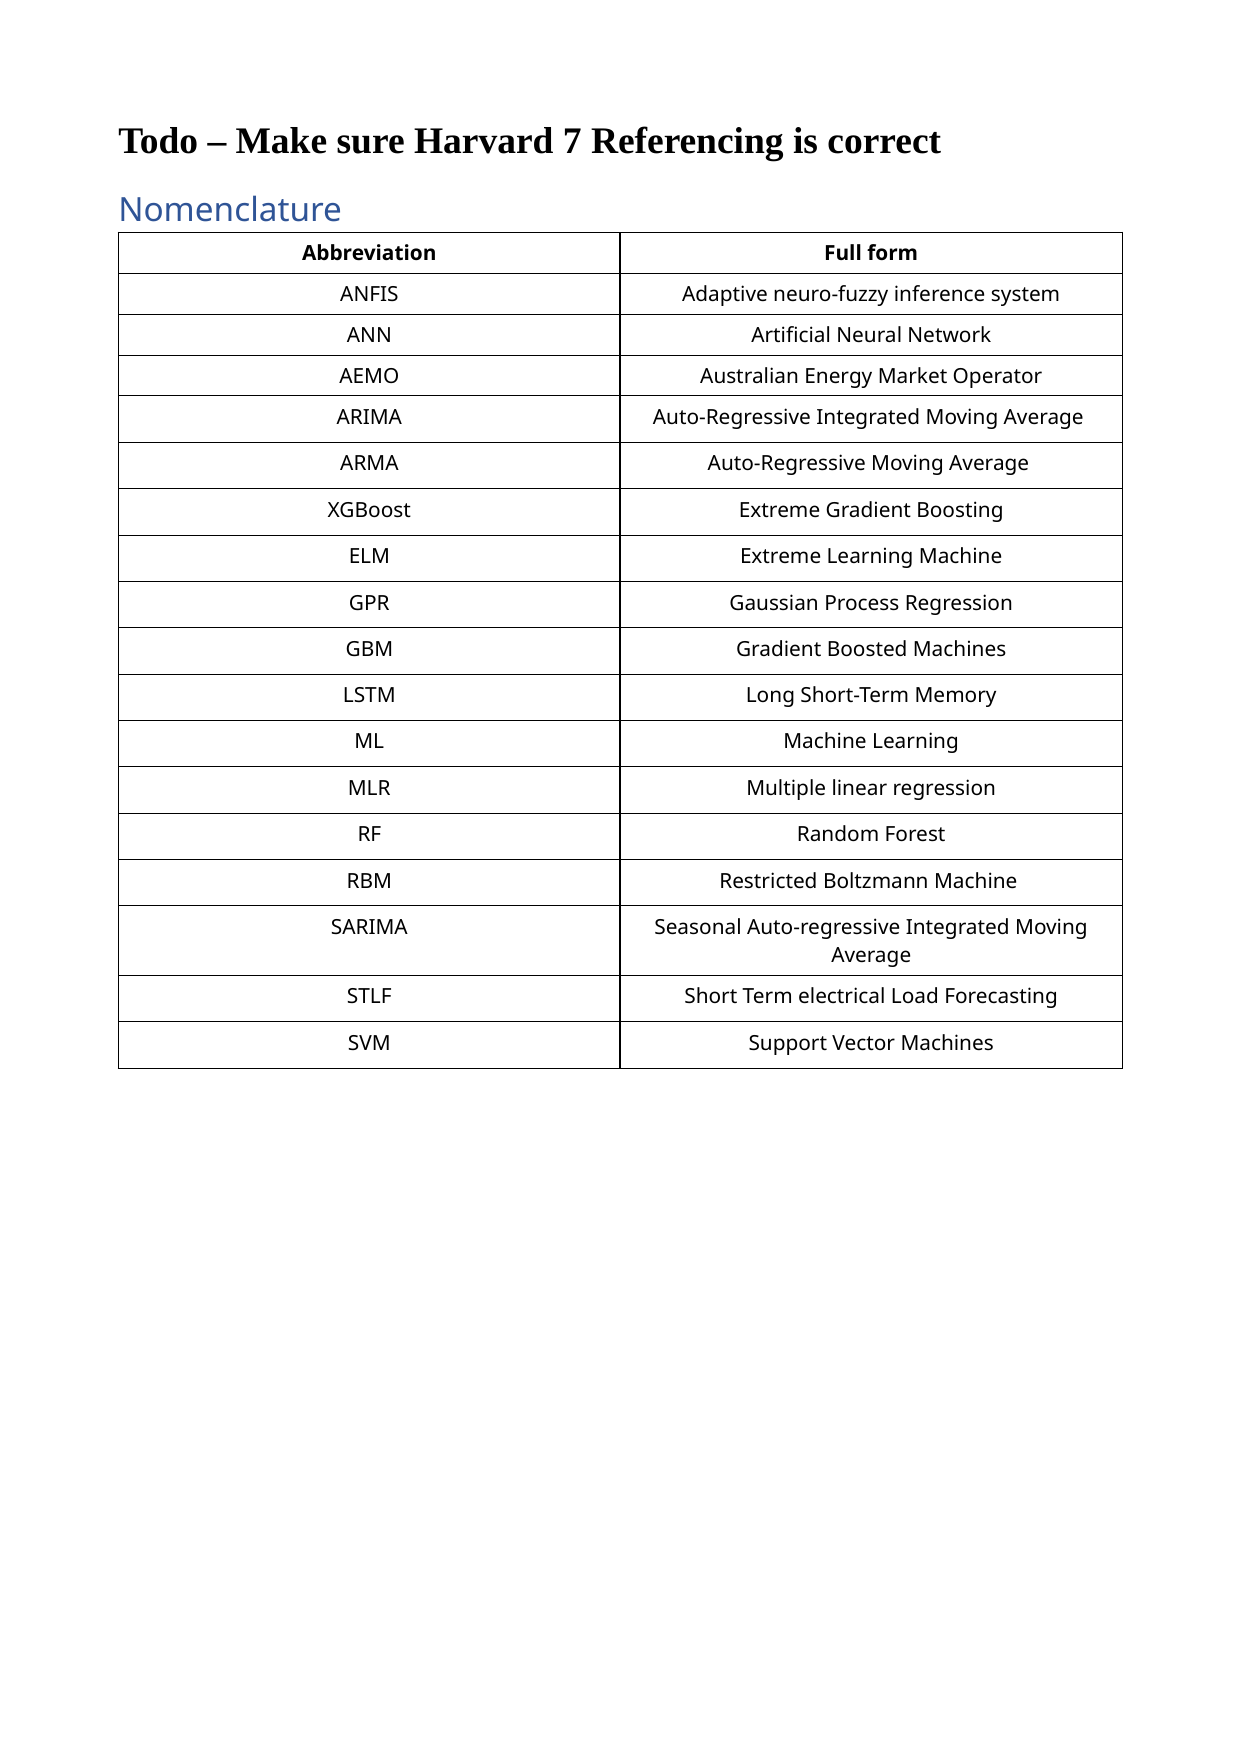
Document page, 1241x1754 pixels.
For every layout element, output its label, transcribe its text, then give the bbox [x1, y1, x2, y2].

table_cell GPR [119, 582, 619, 627]
table_cell SVM [119, 1022, 619, 1067]
table_cell XGBoost [119, 489, 619, 534]
table_cell Restricted Boltzmann Machine [621, 860, 1122, 905]
table_cell Seasonal Auto-regressive Integrated Moving Average [621, 906, 1122, 975]
table_cell RBM [119, 860, 619, 905]
table_cell Machine Learning [621, 721, 1122, 766]
table_cell ELM [119, 536, 619, 581]
table_cell GBM [119, 628, 619, 673]
table_cell Support Vector Machines [621, 1022, 1122, 1067]
table_cell Random Forest [621, 814, 1122, 859]
table_cell ANN [119, 315, 619, 354]
table_cell STLF [119, 976, 619, 1021]
table_cell Gaussian Process Regression [621, 582, 1122, 627]
table_cell LSTM [119, 675, 619, 720]
subtitle Nomenclature [118, 186, 1122, 232]
table_cell RF [119, 814, 619, 859]
table_header Full form [621, 233, 1122, 273]
table_cell Short Term electrical Load Forecasting [621, 976, 1122, 1021]
table_header Abbreviation [119, 233, 619, 273]
table_cell MLR [119, 767, 619, 813]
table_cell Auto-Regressive Integrated Moving Average [621, 396, 1122, 442]
table_cell Multiple linear regression [621, 767, 1122, 813]
table_cell Australian Energy Market Operator [621, 356, 1122, 395]
table_cell Extreme Learning Machine [621, 536, 1122, 581]
table_cell Long Short-Term Memory [621, 675, 1122, 720]
text Todo – Make sure Harvard 7 Referencing is correct [118, 118, 1122, 161]
table_cell ARMA [119, 443, 619, 488]
table_cell Adaptive neuro-fuzzy inference system [621, 274, 1122, 313]
table_cell Extreme Gradient Boosting [621, 489, 1122, 534]
table_cell Auto-Regressive Moving Average [621, 443, 1122, 488]
table_cell AEMO [119, 356, 619, 395]
table_cell Gradient Boosted Machines [621, 628, 1122, 673]
table_cell ANFIS [119, 274, 619, 313]
table_cell Artificial Neural Network [621, 315, 1122, 354]
table_cell ARIMA [119, 396, 619, 442]
table_cell ML [119, 721, 619, 766]
table_cell SARIMA [119, 906, 619, 975]
